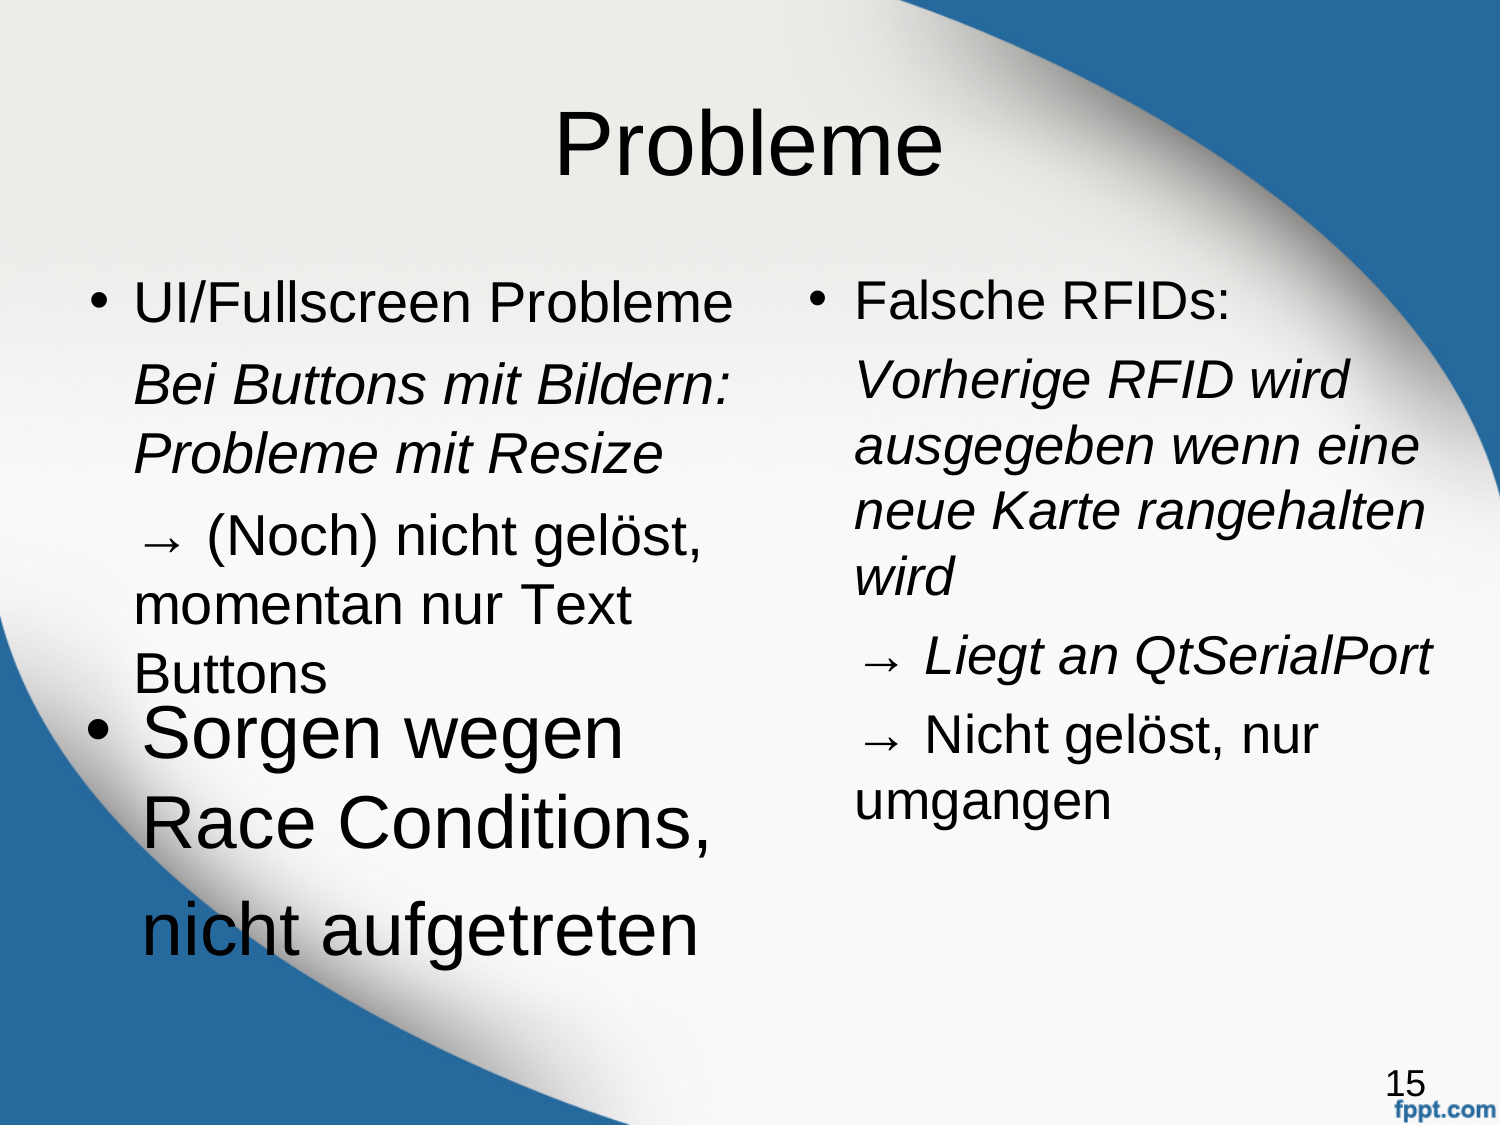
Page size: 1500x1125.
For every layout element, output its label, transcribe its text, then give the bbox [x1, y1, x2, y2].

title Probleme [75, 21, 1426, 256]
list Sorgen wegen Race Conditions, nicht aufgetreten [70, 675, 790, 1125]
text_box [1370, 1051, 1500, 1122]
picture [0, 0, 1500, 1125]
list UI/Fullscreen Probleme Bei Buttons mit Bildern: Probleme mit Resize → (Noch) nicht gelöst, momentan nur Text Buttons [75, 256, 793, 810]
list Falsche RFIDs: Vorherige RFID wird ausgegeben wenn eine neue Karte rangehalten wird → Liegt an QtSerialPort → Nicht gelöst, nur umgangen [793, 256, 1453, 910]
